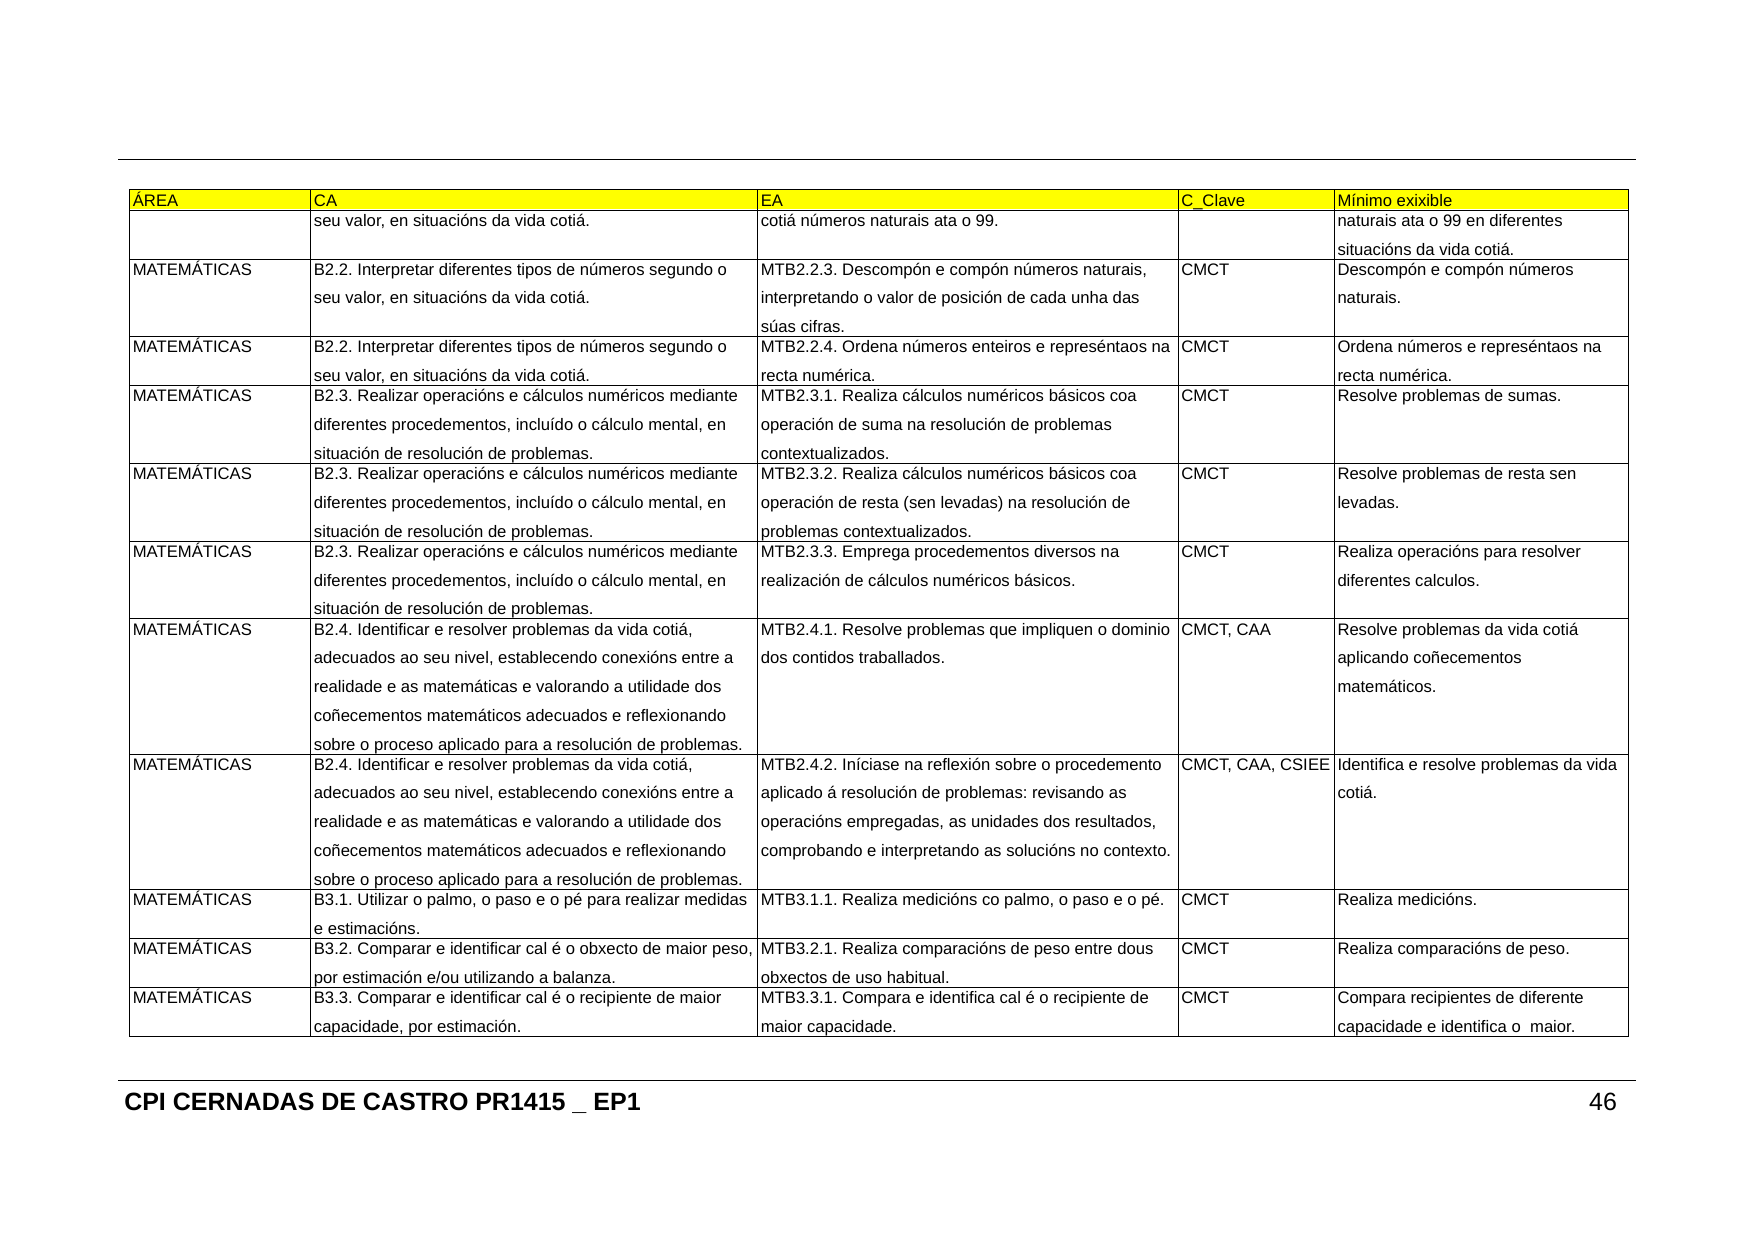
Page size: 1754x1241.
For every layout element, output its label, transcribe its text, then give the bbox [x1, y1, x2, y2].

table_cell CMCT, CAA [1179, 619, 1334, 753]
table_cell Identifica e resolve problemas da vida cotiá. [1335, 755, 1628, 889]
table_cell MATEMÁTICAS [130, 755, 310, 889]
table_cell CMCT, CAA, CSIEE [1179, 755, 1334, 889]
table_cell Resolve problemas de resta sen levadas. [1335, 464, 1628, 541]
table_header EA [758, 190, 1178, 209]
table_cell B2.3. Realizar operacións e cálculos numéricos mediante diferentes procedementos, incluído o cálculo mental, en situación de resolución de problemas. [311, 464, 757, 541]
table_cell B3.2. Comparar e identificar cal é o obxecto de maior peso, por estimación e/ou utilizando a balanza. [311, 939, 757, 987]
table_cell B3.3. Comparar e identificar cal é o recipiente de maior capacidade, por estimación. [311, 988, 757, 1036]
table_cell Realiza medicións. [1335, 890, 1628, 938]
table_cell CMCT [1179, 337, 1334, 385]
table_cell MTB2.4.2. Iníciase na reflexión sobre o procedemento aplicado á resolución de problemas: revisando as operacións empregadas, as unidades dos resultados, comprobando e interpretando as solucións no contexto. [758, 755, 1178, 889]
table_cell CMCT [1179, 542, 1334, 618]
table_cell MATEMÁTICAS [130, 619, 310, 753]
table_cell Ordena números e represéntaos na recta numérica. [1335, 337, 1628, 385]
table_cell B2.3. Realizar operacións e cálculos numéricos mediante diferentes procedementos, incluído o cálculo mental, en situación de resolución de problemas. [311, 386, 757, 463]
table_cell MTB2.3.1. Realiza cálculos numéricos básicos coa operación de suma na resolución de problemas contextualizados. [758, 386, 1178, 463]
table_cell CMCT [1179, 939, 1334, 987]
table_cell B2.2. Interpretar diferentes tipos de números segundo o seu valor, en situacións da vida cotiá. [311, 337, 757, 385]
table_cell B2.2. Interpretar diferentes tipos de números segundo o seu valor, en situacións da vida cotiá. [311, 260, 757, 336]
table_cell MTB3.3.1. Compara e identifica cal é o recipiente de maior capacidade. [758, 988, 1178, 1036]
table_cell [130, 211, 310, 258]
table_cell B2.4. Identificar e resolver problemas da vida cotiá, adecuados ao seu nivel, establecendo conexións entre a realidade e as matemáticas e valorando a utilidade dos coñecementos matemáticos adecuados e reflexionando sobre o proceso aplicado para a resolución de problemas. [311, 755, 757, 889]
table_cell CMCT [1179, 260, 1334, 336]
table_cell Resolve problemas da vida cotiá aplicando coñecementos matemáticos. [1335, 619, 1628, 753]
table_cell naturais ata o 99 en diferentes situacións da vida cotiá. [1335, 211, 1628, 258]
table_cell CMCT [1179, 464, 1334, 541]
table_cell MTB2.3.2. Realiza cálculos numéricos básicos coa operación de resta (sen levadas) na resolución de problemas contextualizados. [758, 464, 1178, 541]
table_cell Compara recipientes de diferente capacidade e identifica o maior. [1335, 988, 1628, 1036]
table_cell B3.1. Utilizar o palmo, o paso e o pé para realizar medidas e estimacións. [311, 890, 757, 938]
table_cell Resolve problemas de sumas. [1335, 386, 1628, 463]
table_cell Descompón e compón números naturais. [1335, 260, 1628, 336]
table_cell CMCT [1179, 890, 1334, 938]
table_header Mínimo exixible [1335, 190, 1628, 209]
table_cell MATEMÁTICAS [130, 988, 310, 1036]
table_cell MTB2.3.3. Emprega procedementos diversos na realización de cálculos numéricos básicos. [758, 542, 1178, 618]
table_cell CMCT [1179, 988, 1334, 1036]
table_cell MATEMÁTICAS [130, 939, 310, 987]
table_cell MATEMÁTICAS [130, 542, 310, 618]
table_cell MATEMÁTICAS [130, 386, 310, 463]
table_cell B2.3. Realizar operacións e cálculos numéricos mediante diferentes procedementos, incluído o cálculo mental, en situación de resolución de problemas. [311, 542, 757, 618]
table_cell CMCT [1179, 386, 1334, 463]
table_cell Realiza comparacións de peso. [1335, 939, 1628, 987]
table_cell MTB3.1.1. Realiza medicións co palmo, o paso e o pé. [758, 890, 1178, 938]
table_cell MTB2.2.4. Ordena números enteiros e represéntaos na recta numérica. [758, 337, 1178, 385]
table_cell seu valor, en situacións da vida cotiá. [311, 211, 757, 258]
table_cell MATEMÁTICAS [130, 890, 310, 938]
table_cell MTB3.2.1. Realiza comparacións de peso entre dous obxectos de uso habitual. [758, 939, 1178, 987]
table_cell MTB2.4.1. Resolve problemas que impliquen o dominio dos contidos traballados. [758, 619, 1178, 753]
table_cell MTB2.2.3. Descompón e compón números naturais, interpretando o valor de posición de cada unha das súas cifras. [758, 260, 1178, 336]
table_cell cotiá números naturais ata o 99. [758, 211, 1178, 258]
table_header CA [311, 190, 757, 209]
table_cell [1179, 211, 1334, 258]
table_cell MATEMÁTICAS [130, 337, 310, 385]
table_cell B2.4. Identificar e resolver problemas da vida cotiá, adecuados ao seu nivel, establecendo conexións entre a realidade e as matemáticas e valorando a utilidade dos coñecementos matemáticos adecuados e reflexionando sobre o proceso aplicado para a resolución de problemas. [311, 619, 757, 753]
table_header ÁREA [130, 190, 310, 209]
table_header C_Clave [1179, 190, 1334, 209]
table_cell Realiza operacións para resolver diferentes calculos. [1335, 542, 1628, 618]
table_cell MATEMÁTICAS [130, 260, 310, 336]
table_cell MATEMÁTICAS [130, 464, 310, 541]
